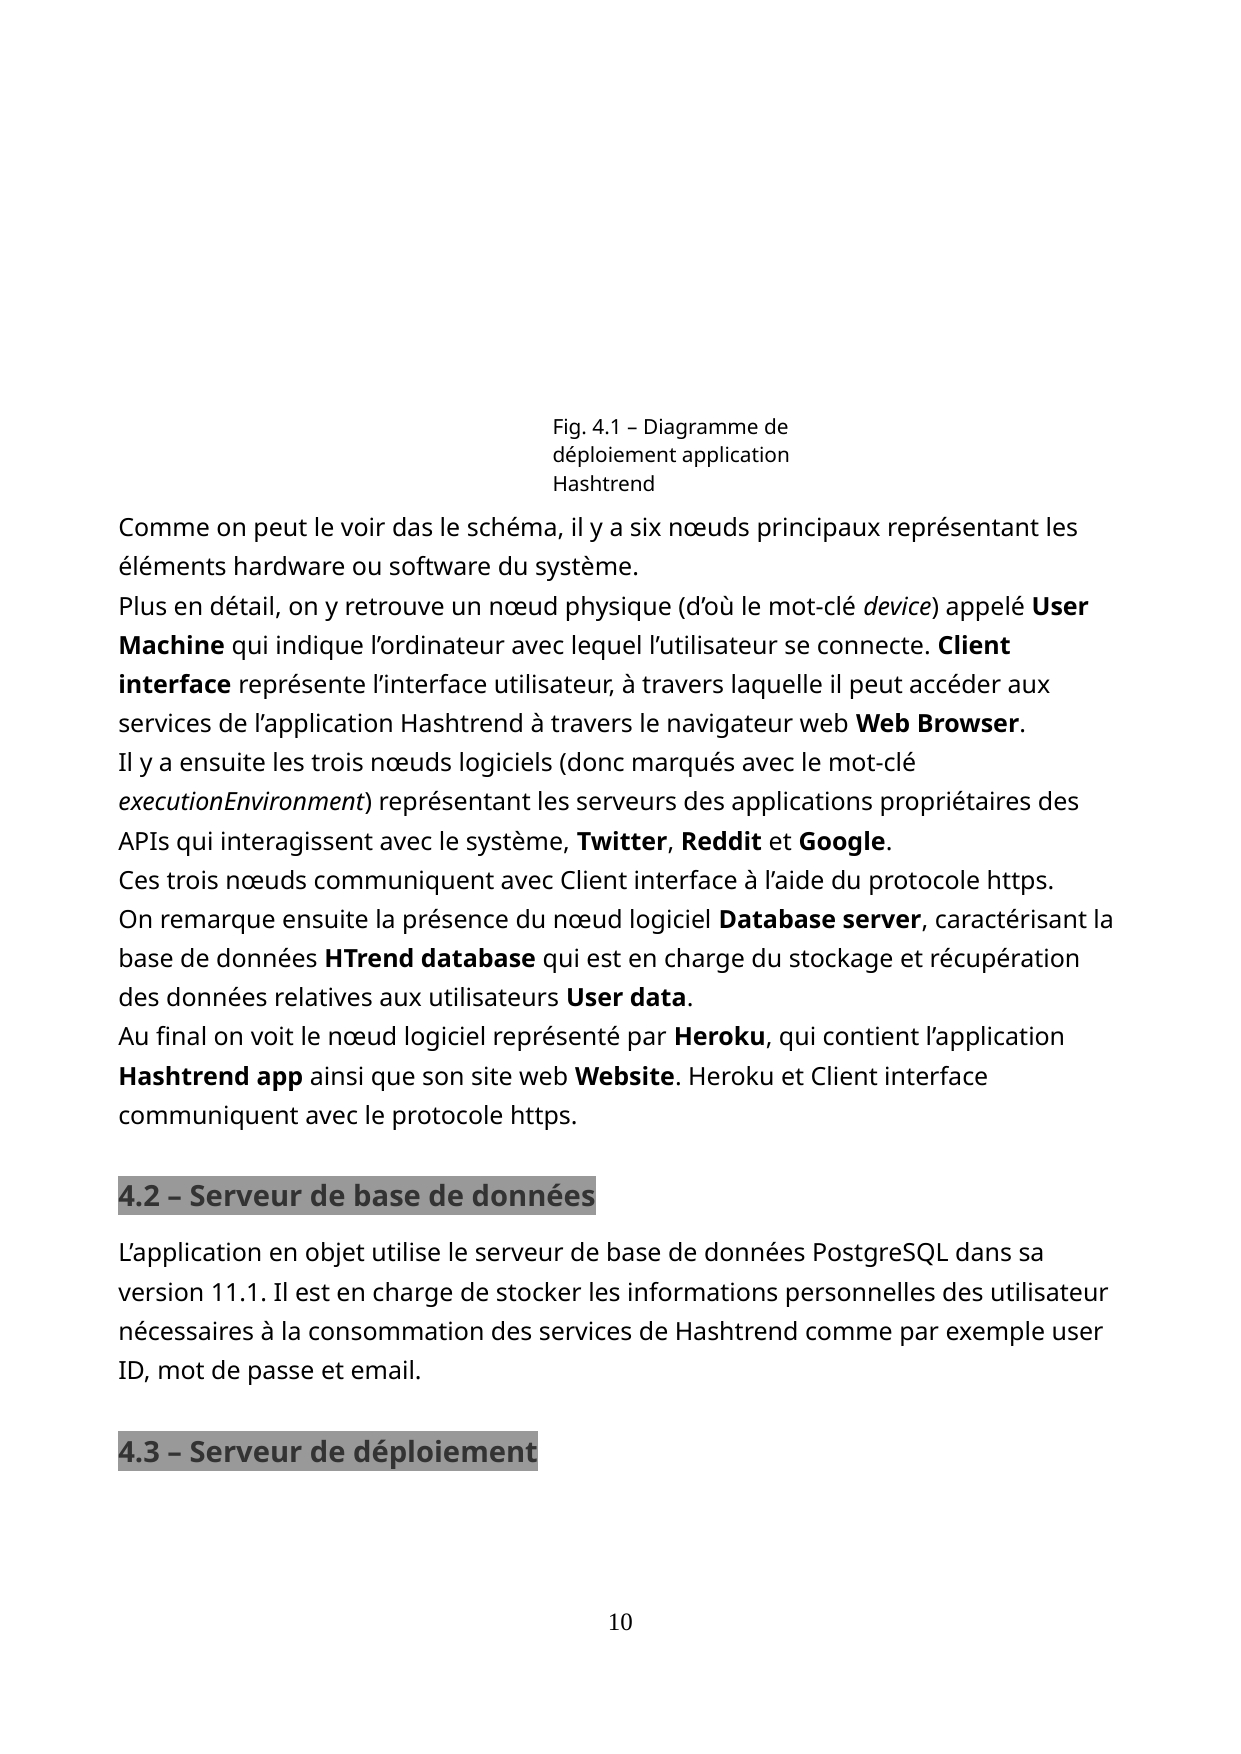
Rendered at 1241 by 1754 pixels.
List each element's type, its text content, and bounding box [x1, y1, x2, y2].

text Plus en détail, on y retrouve un nœud physique (d’où le mot-clé device) appelé User Machine qui indique l’ordinateur avec lequel l’utilisateur se connecte. Client interface représente l’interface utilisateur, à travers laquelle il peut accéder aux services de l’application Hashtrend à travers le navigateur web Web Browser. [118, 588, 1122, 740]
text Au final on voit le nœud logiciel représenté par Heroku, qui contient l’application Hashtrend app ainsi que son site web Website. Heroku et Client interface communiquent avec le protocole https. [118, 1019, 1122, 1131]
text Ces trois nœuds communiquent avec Client interface à l’aide du protocole https. [118, 862, 1122, 896]
text 4.2 – Serveur de base de données [118, 1176, 1122, 1215]
text Comme on peut le voir das le schéma, il y a six nœuds principaux représentant les éléments hardware ou software du système. [118, 510, 1122, 583]
text On remarque ensuite la présence du nœud logiciel Database server, caractérisant la base de données HTrend database qui est en charge du stockage et récupération des données relatives aux utilisateurs User data. [118, 901, 1122, 1014]
text L’application en objet utilise le serveur de base de données PostgreSQL dans sa version 11.1. Il est en charge de stocker les informations personnelles des utilisateur nécessaires à la consommation des services de Hashtrend comme par exemple user ID, mot de passe et email. [118, 1235, 1122, 1387]
text Il y a ensuite les trois nœuds logiciels (donc marqués avec le mot-clé executionEnvironment) représentant les serveurs des applications propriétaires des APIs qui interagissent avec le système, Twitter, Reddit et Google. [118, 745, 1122, 857]
text 4.3 – Serveur de déploiement [118, 1431, 1122, 1471]
